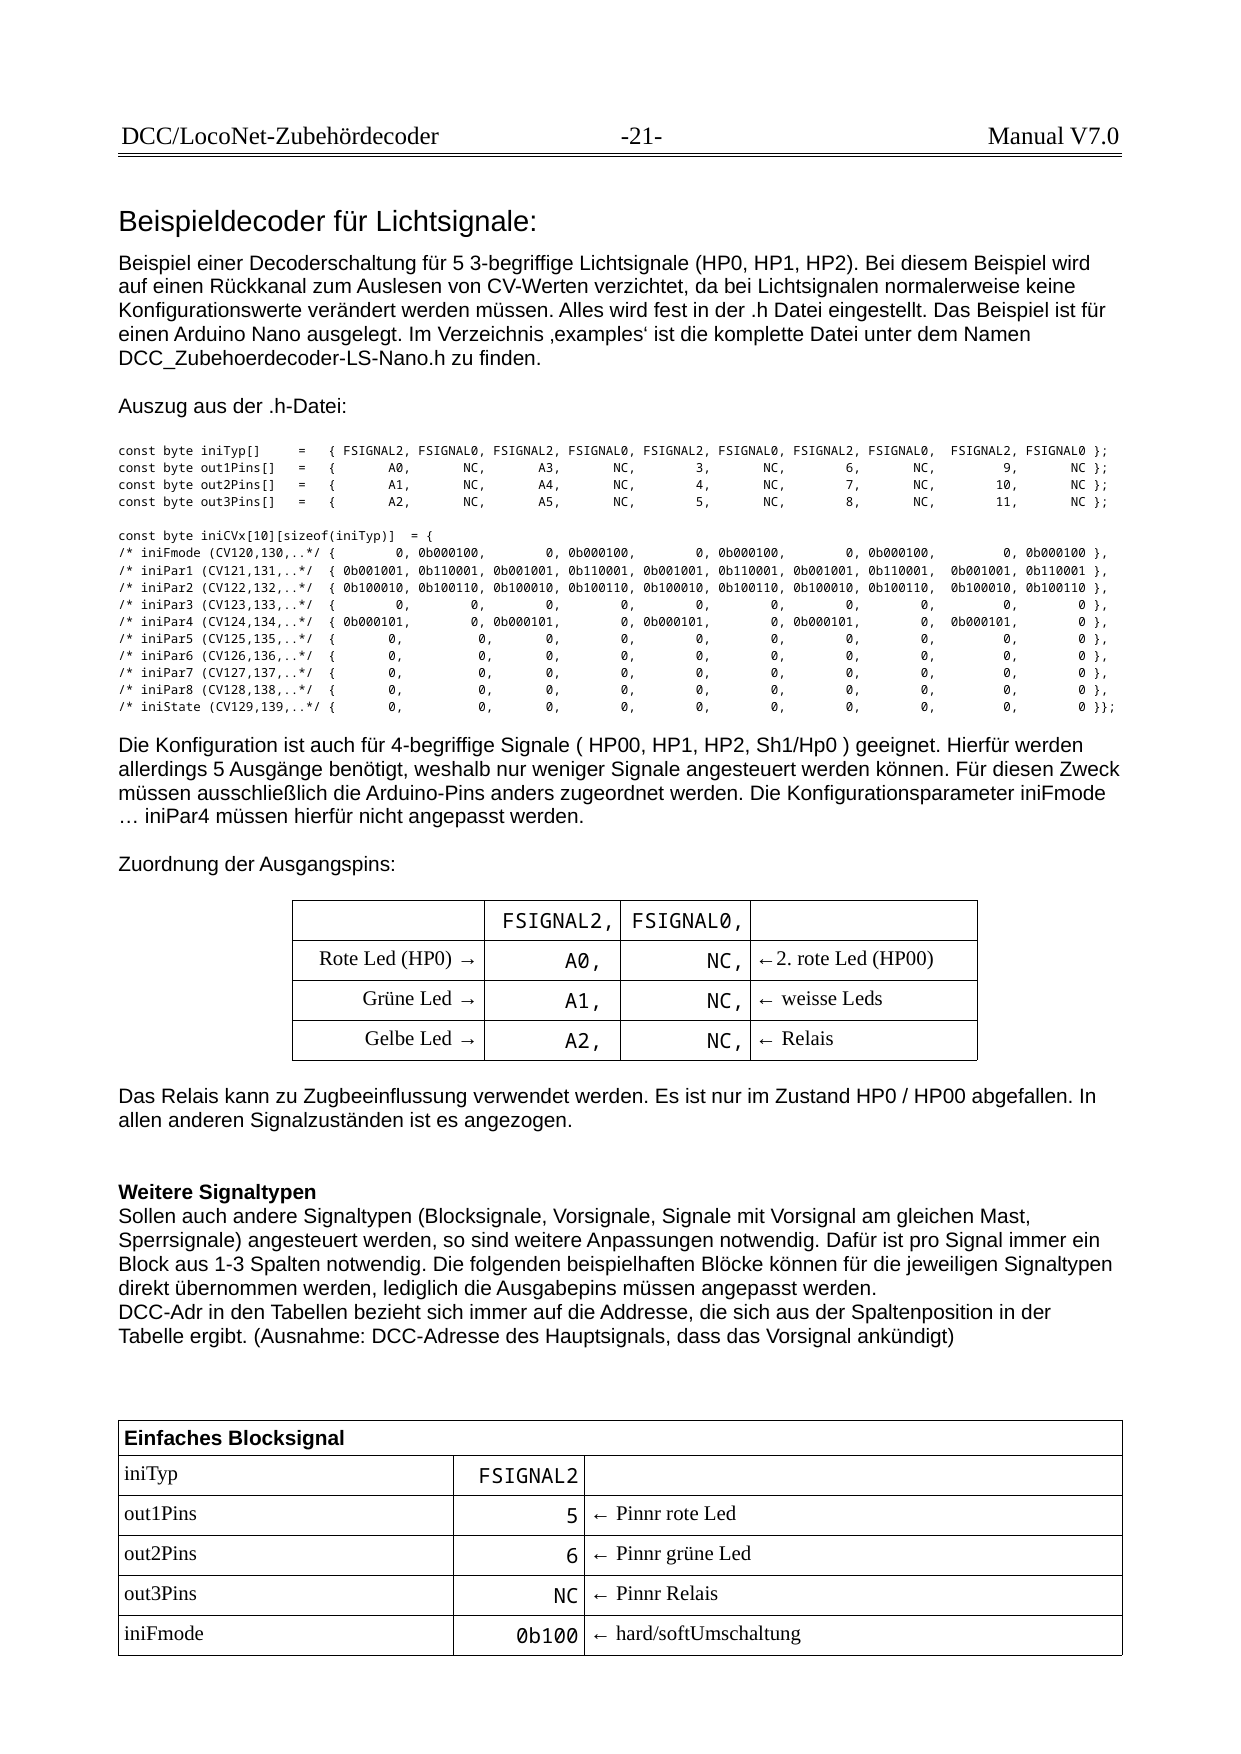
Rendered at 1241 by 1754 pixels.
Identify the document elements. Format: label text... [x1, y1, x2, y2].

text Auszug aus der .h-Datei: [118, 394, 1122, 418]
table_cell 0b100 [454, 1616, 584, 1655]
table_cell NC, [621, 981, 750, 1020]
table_cell iniFmode [119, 1616, 453, 1655]
table_cell ← Relais [751, 1021, 977, 1060]
table_cell A2, [485, 1021, 620, 1060]
text /* iniPar5 (CV125,135,..*/ { 0, 0, 0, 0, 0, 0, 0, 0, 0, 0 }, [118, 630, 1122, 647]
table_cell ← weisse Leds [751, 981, 977, 1020]
title Beispieldecoder für Lichtsignale: [118, 204, 1122, 238]
table_cell FSIGNAL2 [454, 1456, 584, 1495]
table_cell [585, 1456, 1122, 1495]
table_cell out2Pins [119, 1536, 453, 1575]
text Weitere Signaltypen [118, 1180, 1122, 1204]
table_header FSIGNAL0, [621, 901, 750, 940]
table_header [751, 901, 977, 940]
table_cell iniTyp [119, 1456, 453, 1495]
table_cell Rote Led (HP0) → [293, 941, 484, 980]
text Beispiel einer Decoderschaltung für 5 3-begriffige Lichtsignale (HP0, HP1, HP2). Bei diesem Beispiel wird auf einen Rückkanal zum Auslesen von CV-Werten verzichtet, da bei Lichtsignalen normalerweise keine Konfigurationswerte verändert werden müssen. Alles wird fest in der .h Datei eingestellt. Das Beispiel ist für einen Arduino Nano ausgelegt. Im Verzeichnis ‚examples‘ ist die komplette Datei unter dem Namen DCC_Zubehoerdecoder-LS-Nano.h zu finden. [118, 250, 1122, 370]
table_cell 6 [454, 1536, 584, 1575]
table_cell ← Pinnr rote Led [585, 1496, 1122, 1535]
text Sollen auch andere Signaltypen (Blocksignale, Vorsignale, Signale mit Vorsignal am gleichen Mast, Sperrsignale) angesteuert werden, so sind weitere Anpassungen notwendig. Dafür ist pro Signal immer ein Block aus 1-3 Spalten notwendig. Die folgenden beispielhaften Blöcke können für die jeweiligen Signaltypen direkt übernommen werden, lediglich die Ausgabepins müssen angepasst werden. [118, 1204, 1122, 1300]
text /* iniPar3 (CV123,133,..*/ { 0, 0, 0, 0, 0, 0, 0, 0, 0, 0 }, [118, 596, 1122, 613]
text Das Relais kann zu Zugbeeinflussung verwendet werden. Es ist nur im Zustand HP0 / HP00 abgefallen. In allen anderen Signalzuständen ist es angezogen. [118, 1084, 1122, 1132]
text /* iniState (CV129,139,..*/ { 0, 0, 0, 0, 0, 0, 0, 0, 0, 0 }}; [118, 698, 1122, 715]
table_cell ← Pinnr grüne Led [585, 1536, 1122, 1575]
text const byte out1Pins[] = { A0, NC, A3, NC, 3, NC, 6, NC, 9, NC }; [118, 459, 1122, 476]
text /* iniPar8 (CV128,138,..*/ { 0, 0, 0, 0, 0, 0, 0, 0, 0, 0 }, [118, 681, 1122, 698]
table_cell out3Pins [119, 1576, 453, 1615]
text /* iniPar6 (CV126,136,..*/ { 0, 0, 0, 0, 0, 0, 0, 0, 0, 0 }, [118, 647, 1122, 664]
text Die Konfiguration ist auch für 4-begriffige Signale ( HP00, HP1, HP2, Sh1/Hp0 ) geeignet. Hierfür werden allerdings 5 Ausgänge benötigt, weshalb nur weniger Signale angesteuert werden können. Für diesen Zweck müssen ausschließlich die Arduino-Pins anders zugeordnet werden. Die Konfigurationsparameter iniFmode … iniPar4 müssen hierfür nicht angepasst werden. [118, 732, 1122, 828]
text const byte out3Pins[] = { A2, NC, A5, NC, 5, NC, 8, NC, 11, NC }; [118, 493, 1122, 510]
table_cell Grüne Led → [293, 981, 484, 1020]
text /* iniPar2 (CV122,132,..*/ { 0b100010, 0b100110, 0b100010, 0b100110, 0b100010, 0b100110, 0b100010, 0b100110, 0b100010, 0b100110 }, [118, 579, 1122, 596]
text const byte iniTyp[] = { FSIGNAL2, FSIGNAL0, FSIGNAL2, FSIGNAL0, FSIGNAL2, FSIGNAL0, FSIGNAL2, FSIGNAL0, FSIGNAL2, FSIGNAL0 }; [118, 442, 1122, 459]
text /* iniFmode (CV120,130,..*/ { 0, 0b000100, 0, 0b000100, 0, 0b000100, 0, 0b000100, 0, 0b000100 }, [118, 544, 1122, 562]
text /* iniPar7 (CV127,137,..*/ { 0, 0, 0, 0, 0, 0, 0, 0, 0, 0 }, [118, 664, 1122, 681]
table_cell ←2. rote Led (HP00) [751, 941, 977, 980]
table_cell A1, [485, 981, 620, 1020]
table_cell 5 [454, 1496, 584, 1535]
table_cell NC, [621, 941, 750, 980]
table_cell Gelbe Led → [293, 1021, 484, 1060]
table_cell A0, [485, 941, 620, 980]
text /* iniPar1 (CV121,131,..*/ { 0b001001, 0b110001, 0b001001, 0b110001, 0b001001, 0b110001, 0b001001, 0b110001, 0b001001, 0b110001 }, [118, 562, 1122, 579]
table_header Einfaches Blocksignal [119, 1421, 1122, 1455]
table_cell NC, [621, 1021, 750, 1060]
text const byte iniCVx[10][sizeof(iniTyp)] = { [118, 527, 1122, 544]
table_header [293, 901, 484, 940]
table_cell ← Pinnr Relais [585, 1576, 1122, 1615]
text /* iniPar4 (CV124,134,..*/ { 0b000101, 0, 0b000101, 0, 0b000101, 0, 0b000101, 0, 0b000101, 0 }, [118, 613, 1122, 630]
table_cell NC [454, 1576, 584, 1615]
text DCC-Adr in den Tabellen bezieht sich immer auf die Addresse, die sich aus der Spaltenposition in der Tabelle ergibt. (Ausnahme: DCC-Adresse des Hauptsignals, dass das Vorsignal ankündigt) [118, 1300, 1122, 1348]
text const byte out2Pins[] = { A1, NC, A4, NC, 4, NC, 7, NC, 10, NC }; [118, 476, 1122, 493]
table_cell out1Pins [119, 1496, 453, 1535]
table_header FSIGNAL2, [485, 901, 620, 940]
table_cell ← hard/softUmschaltung [585, 1616, 1122, 1655]
text Zuordnung der Ausgangspins: [118, 852, 1122, 876]
